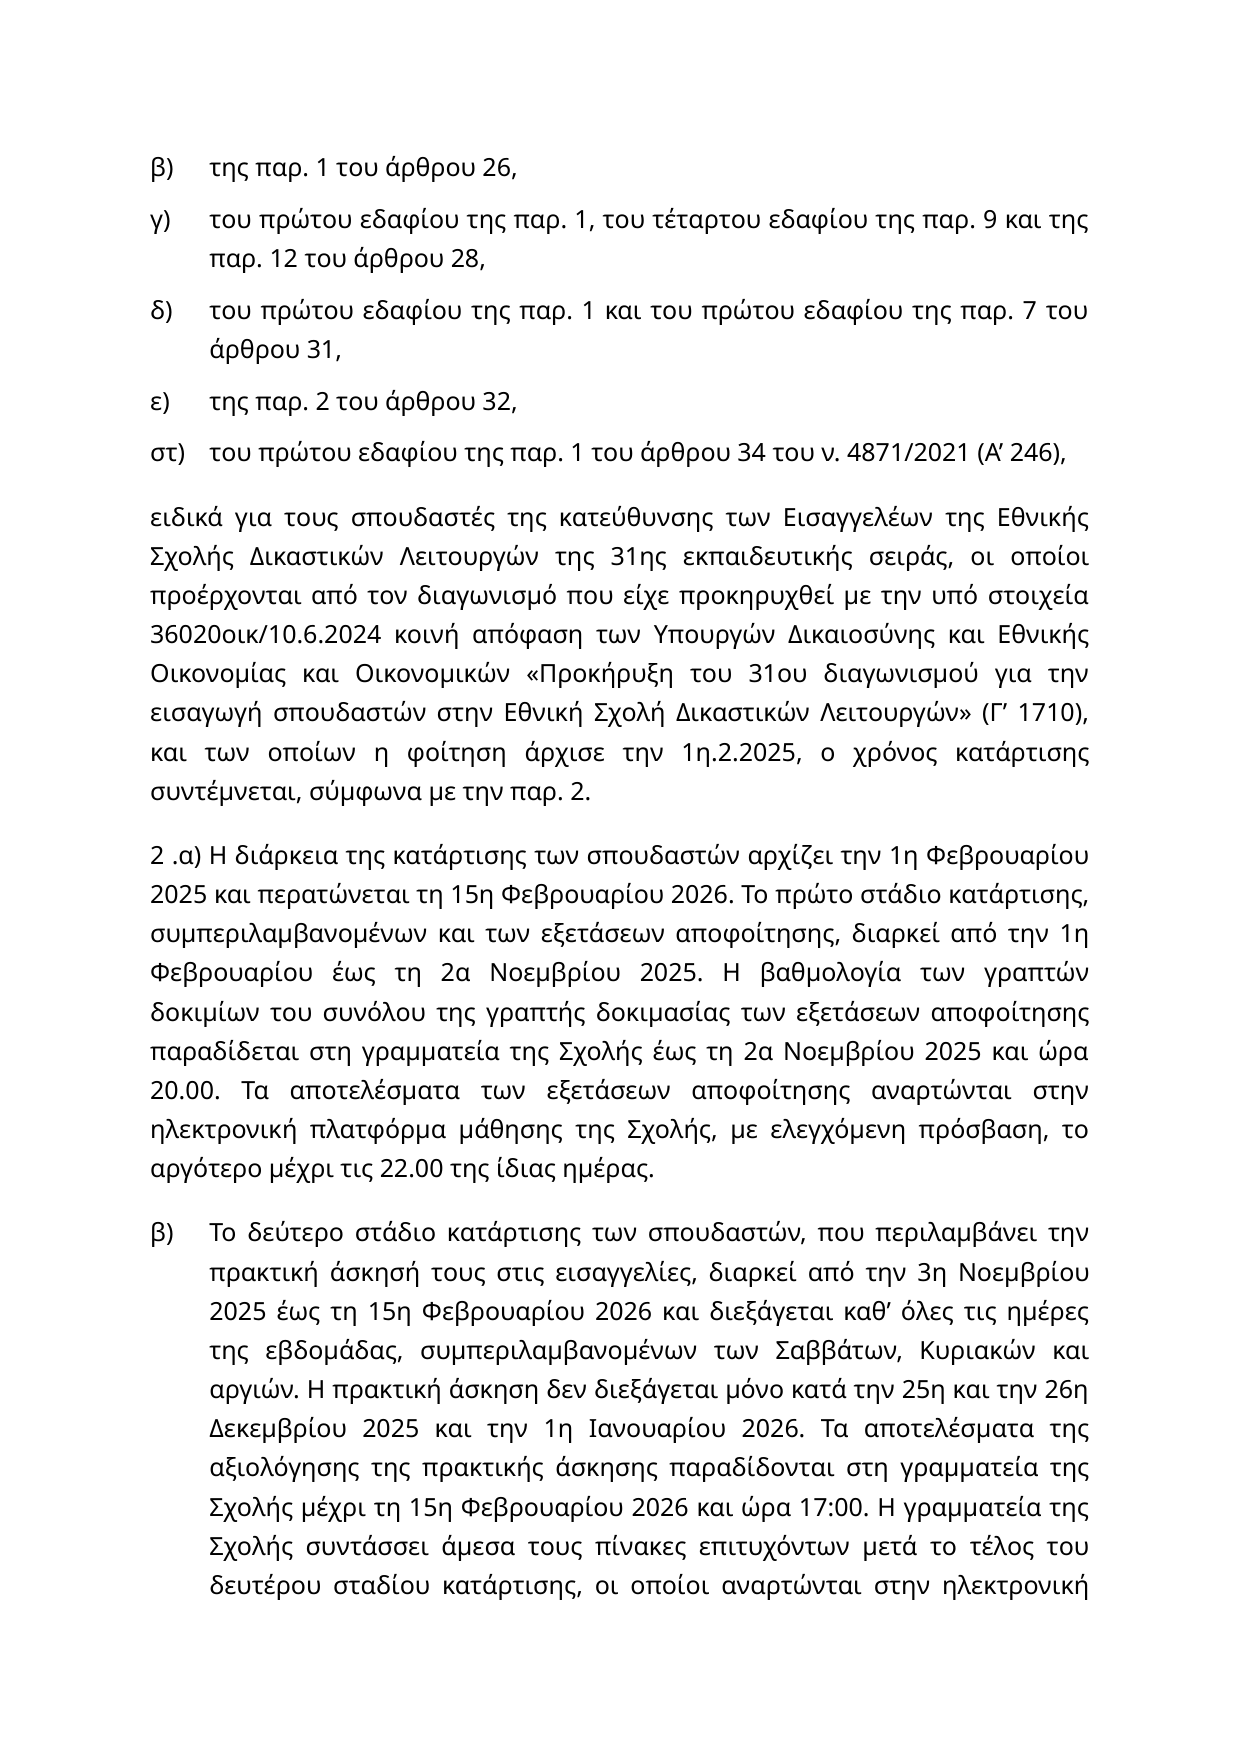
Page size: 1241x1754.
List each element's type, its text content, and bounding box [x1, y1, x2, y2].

text ειδικά για τους σπουδαστές της κατεύθυνσης των Εισαγγελέων της Εθνικής Σχολής Δικαστικών Λειτουργών της 31ης εκπαιδευτικής σειράς, οι οποίοι προέρχονται από τον διαγωνισμό που είχε προκηρυχθεί με την υπό στοιχεία 36020οικ/10.6.2024 κοινή απόφαση των Υπουργών Δικαιοσύνης και Εθνικής Οικονομίας και Οικονομικών «Προκήρυξη του 31ου διαγωνισμού για την εισαγωγή σπουδαστών στην Εθνική Σχολή Δικαστικών Λειτουργών» (Γ’ 1710), και των οποίων η φοίτηση άρχισε την 1η.2.2025, ο χρόνος κατάρτισης συντέμνεται, σύμφωνα με την παρ. 2. [150, 499, 1090, 807]
list β) Το δεύτερο στάδιο κατάρτισης των σπουδαστών, που περιλαμβάνει την πρακτική άσκησή τους στις εισαγγελίες, διαρκεί από την 3η Νοεμβρίου 2025 έως τη 15η Φεβρουαρίου 2026 και διεξάγεται καθ’ όλες τις ημέρες της εβδομάδας, συμπεριλαμβανομένων των Σαββάτων, Κυριακών και αργιών. Η πρακτική άσκηση δεν διεξάγεται μόνο κατά την 25η και την 26η Δεκεμβρίου 2025 και την 1η Ιανουαρίου 2026. Τα αποτελέσματα της αξιολόγησης της πρακτικής άσκησης παραδίδονται στη γραμματεία της Σχολής μέχρι τη 15η Φεβρουαρίου 2026 και ώρα 17:00. Η γραμματεία της Σχολής συντάσσει άμεσα τους πίνακες επιτυχόντων μετά το τέλος του δευτέρου σταδίου κατάρτισης, οι οποίοι αναρτώνται στην ηλεκτρονική [150, 1215, 1090, 1602]
list ε) της παρ. 2 του άρθρου 32, [150, 383, 1090, 417]
text 2 .α) Η διάρκεια της κατάρτισης των σπουδαστών αρχίζει την 1η Φεβρουαρίου 2025 και περατώνεται τη 15η Φεβρουαρίου 2026. Το πρώτο στάδιο κατάρτισης, συμπεριλαμβανομένων και των εξετάσεων αποφοίτησης, διαρκεί από την 1η Φεβρουαρίου έως τη 2α Νοεμβρίου 2025. Η βαθμολογία των γραπτών δοκιμίων του συνόλου της γραπτής δοκιμασίας των εξετάσεων αποφοίτησης παραδίδεται στη γραμματεία της Σχολής έως τη 2α Νοεμβρίου 2025 και ώρα 20.00. Τα αποτελέσματα των εξετάσεων αποφοίτησης αναρτώνται στην ηλεκτρονική πλατφόρμα μάθησης της Σχολής, με ελεγχόμενη πρόσβαση, το αργότερο μέχρι τις 22.00 της ίδιας ημέρας. [150, 837, 1090, 1185]
list δ) του πρώτου εδαφίου της παρ. 1 και του πρώτου εδαφίου της παρ. 7 του άρθρου 31, [150, 292, 1090, 366]
list β) της παρ. 1 του άρθρου 26, [150, 150, 1090, 184]
list στ) του πρώτου εδαφίου της παρ. 1 του άρθρου 34 του ν. 4871/2021 (Α’ 246), [150, 435, 1090, 469]
list γ) του πρώτου εδαφίου της παρ. 1, του τέταρτου εδαφίου της παρ. 9 και της παρ. 12 του άρθρου 28, [150, 202, 1090, 275]
